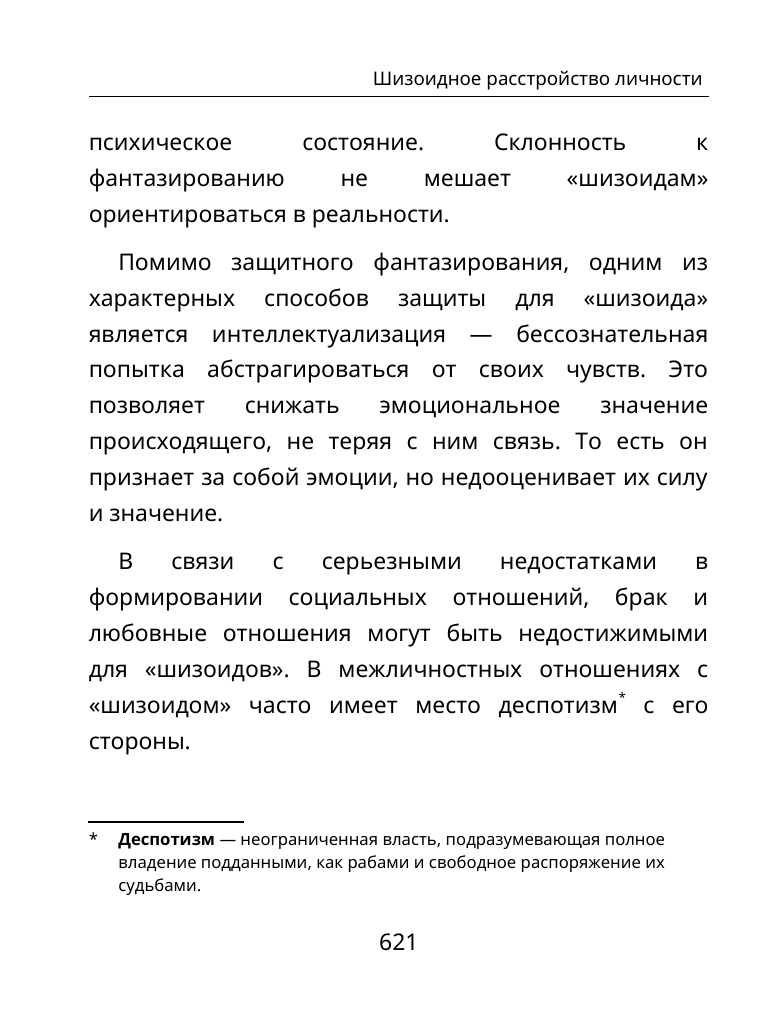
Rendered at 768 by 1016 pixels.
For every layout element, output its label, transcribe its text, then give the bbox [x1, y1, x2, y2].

text Деспотизм — неограниченная власть, подразумевающая полное владение подданными, как рабами и свободное распоряжение их судьбами. [88, 828, 709, 896]
text Помимо защитного фантазирования, одним из характерных способов защиты для «шизоида» является интеллектуализация — бессознательная попытка абстрагироваться от своих чувств. Это позволяет снижать эмоциональное значение происходящего, не теряя с ним связь. То есть он признает за собой эмоции, но недооценивает их силу и значение. [88, 246, 709, 528]
text психическое состояние. Склонность к фантазированию не мешает «шизоидам» ориентироваться в реальности. [88, 126, 709, 229]
text В связи с серьезными недостатками в формировании социальных отношений, брак и любовные отношения могут быть недостижимыми для «шизоидов». В межличностных отношениях с «шизоидом» часто имеет место деспотизм с его стороны. [88, 545, 709, 756]
